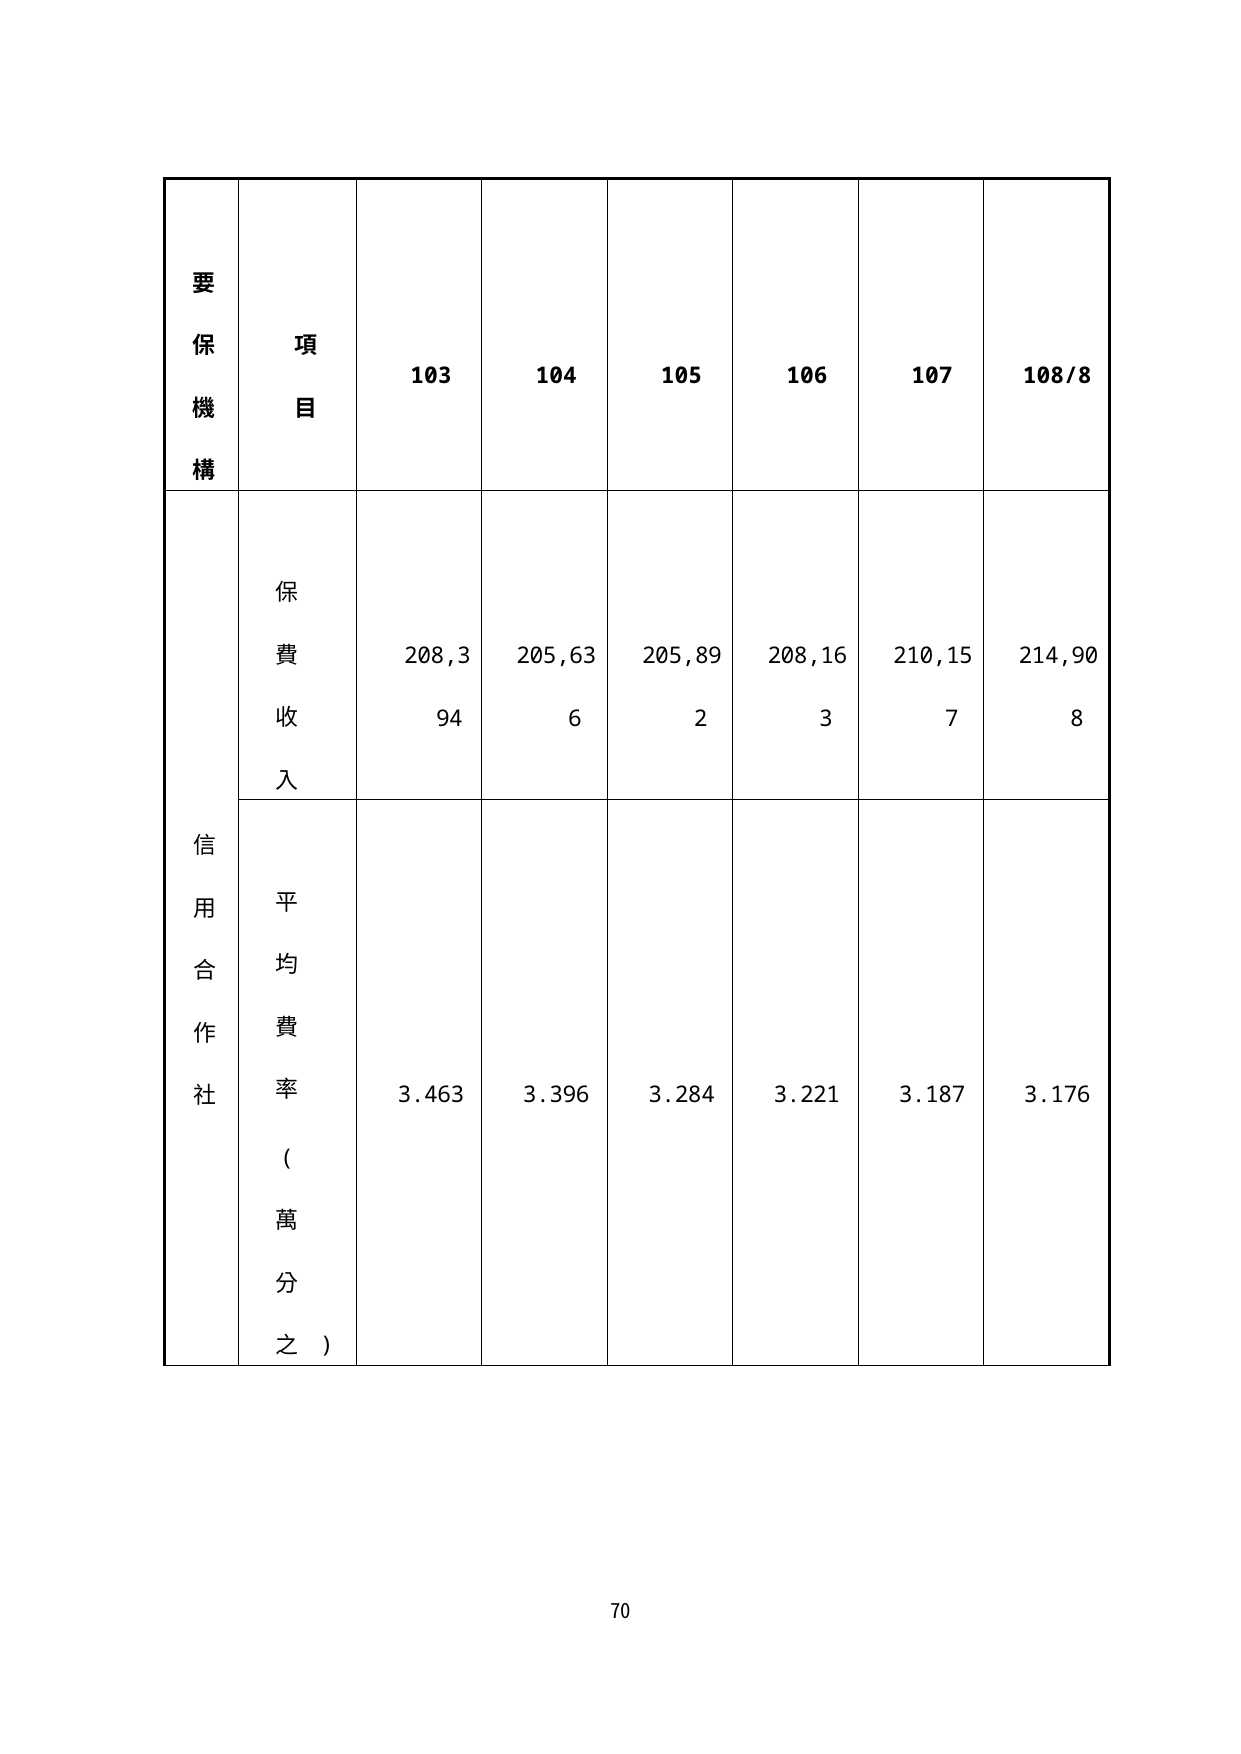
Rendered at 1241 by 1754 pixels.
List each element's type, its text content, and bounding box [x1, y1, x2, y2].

table_cell 保費收入 [239, 491, 356, 799]
table_cell 208,394 [357, 491, 481, 799]
table_header 108/8 [984, 180, 1108, 490]
table_cell 214,908 [984, 491, 1108, 799]
table_cell 3.463 [357, 800, 481, 1365]
table_cell 205,892 [608, 491, 732, 799]
table_cell 3.187 [859, 800, 983, 1365]
table_cell 205,636 [482, 491, 607, 799]
table_cell 208,163 [733, 491, 858, 799]
table_header 項目 [239, 180, 356, 490]
table_cell 3.176 [984, 800, 1108, 1365]
table_cell 3.396 [482, 800, 607, 1365]
table_header 要保 機構 [166, 180, 238, 490]
table_cell 3.284 [608, 800, 732, 1365]
table_header 103 [357, 180, 481, 490]
table_header 106 [733, 180, 858, 490]
table_header 107 [859, 180, 983, 490]
table_header 104 [482, 180, 607, 490]
table_cell 信用合作社 [166, 491, 238, 1365]
table_cell 3.221 [733, 800, 858, 1365]
table_header 105 [608, 180, 732, 490]
table_cell 210,157 [859, 491, 983, 799]
table_cell 平均費率 (萬分之) [239, 800, 356, 1365]
